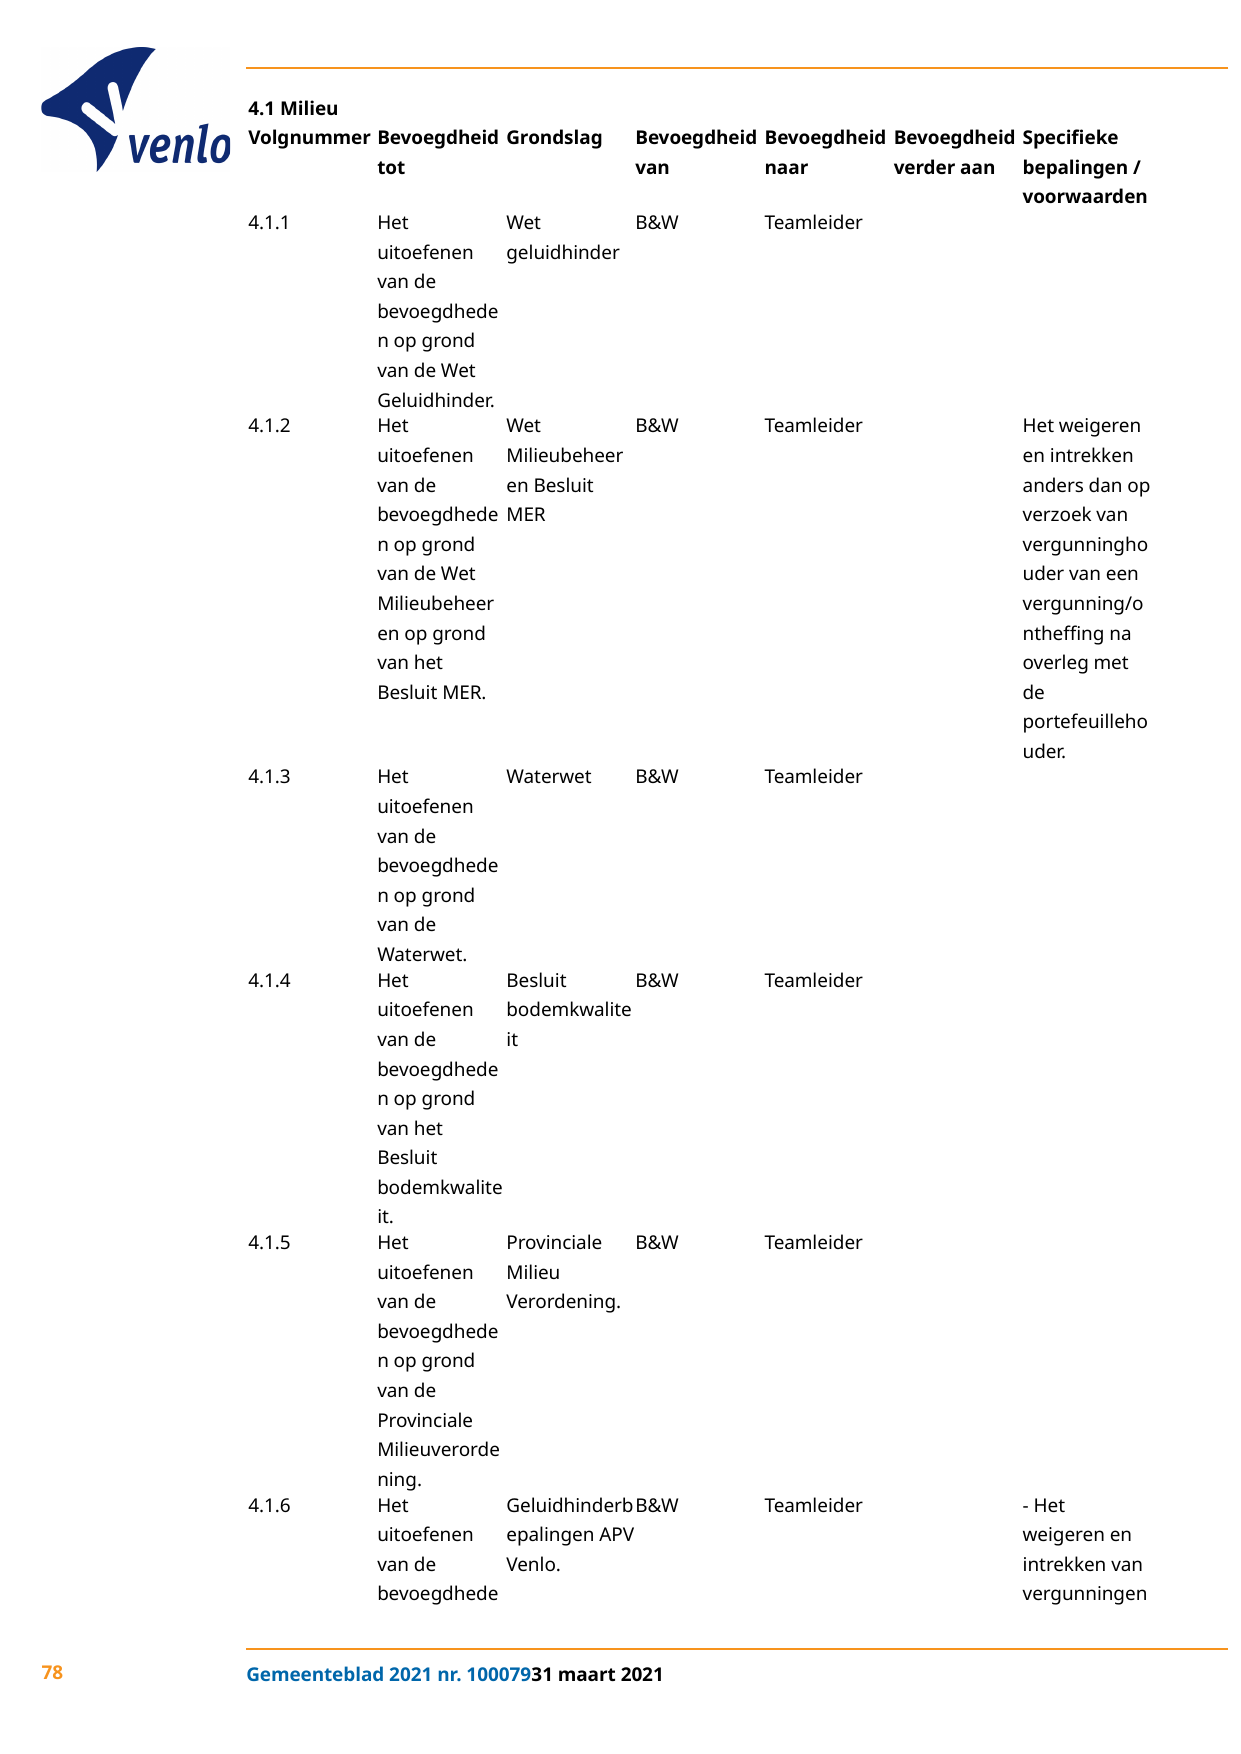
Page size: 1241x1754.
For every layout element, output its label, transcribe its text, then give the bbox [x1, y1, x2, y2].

table_cell [894, 967, 1022, 1229]
table_cell B&W [635, 1492, 764, 1606]
table_header Bevoegdheid naar [764, 125, 893, 209]
table_cell Teamleider [764, 1492, 893, 1606]
table_header Bevoegdheid verder aan [894, 125, 1022, 209]
table_cell Het weigeren en intrekken anders dan op verzoek van vergunninghouder van een vergunning/ontheffing na overleg met de portefeuillehouder. [1023, 413, 1152, 764]
table_cell [894, 1229, 1022, 1492]
table_header Bevoegdheid tot [377, 125, 506, 209]
table_header Grondslag [506, 125, 635, 209]
table_cell Provinciale Milieu Verordening. [506, 1229, 635, 1492]
table_cell B&W [635, 764, 764, 967]
table_cell Het uitoefenen van de bevoegdheden op grond van de Wet Milieubeheer en op grond van het Besluit MER. [377, 413, 506, 764]
table_cell Teamleider [764, 764, 893, 967]
table_cell Teamleider [764, 209, 893, 413]
table_cell Teamleider [764, 967, 893, 1229]
table_cell [894, 209, 1022, 413]
table_cell [894, 1492, 1022, 1606]
table_cell Het uitoefenen van de bevoegdheden op grond van de Provinciale Milieuverordening. [377, 1229, 506, 1492]
table_cell Teamleider [764, 413, 893, 764]
table_cell Wet Milieubeheer en Besluit MER [506, 413, 635, 764]
table_cell - Het weigeren en intrekken van vergunningen [1023, 1492, 1152, 1606]
table_cell 4.1.3 [248, 764, 377, 967]
table_cell [894, 413, 1022, 764]
table_cell B&W [635, 413, 764, 764]
table_cell [1023, 1229, 1152, 1492]
table_cell 4.1.5 [248, 1229, 377, 1492]
table_cell [1023, 967, 1152, 1229]
table_cell [1023, 209, 1152, 413]
table_cell Besluit bodemkwaliteit [506, 967, 635, 1229]
table_cell B&W [635, 967, 764, 1229]
table_header Bevoegdheid van [635, 125, 764, 209]
table_cell Het uitoefenen van de bevoegdheden op grond van de Wet Geluidhinder. [377, 209, 506, 413]
table_cell Waterwet [506, 764, 635, 967]
table_cell 4.1.2 [248, 413, 377, 764]
table_cell 4.1.4 [248, 967, 377, 1229]
table_cell [1023, 764, 1152, 967]
table_cell 4.1.1 [248, 209, 377, 413]
picture [41, 47, 231, 172]
table_cell Teamleider [764, 1229, 893, 1492]
table_header Volgnummer [248, 125, 377, 209]
table_cell Het uitoefenen van de bevoegdheden op grond van het Besluit bodemkwaliteit. [377, 967, 506, 1229]
table_header Specifieke bepalingen / voorwaarden [1023, 125, 1152, 209]
table_cell Geluidhinderbepalingen APV Venlo. [506, 1492, 635, 1606]
table_cell B&W [635, 1229, 764, 1492]
table_cell Het uitoefenen van de bevoegdheden op grond van de Waterwet. [377, 764, 506, 967]
table_cell Het uitoefenen van de bevoegdhede [377, 1492, 506, 1606]
table_cell Wet geluidhinder [506, 209, 635, 413]
table_cell [894, 764, 1022, 967]
table_cell B&W [635, 209, 764, 413]
text 4.1 Milieu [248, 95, 1152, 121]
table_cell 4.1.6 [248, 1492, 377, 1606]
